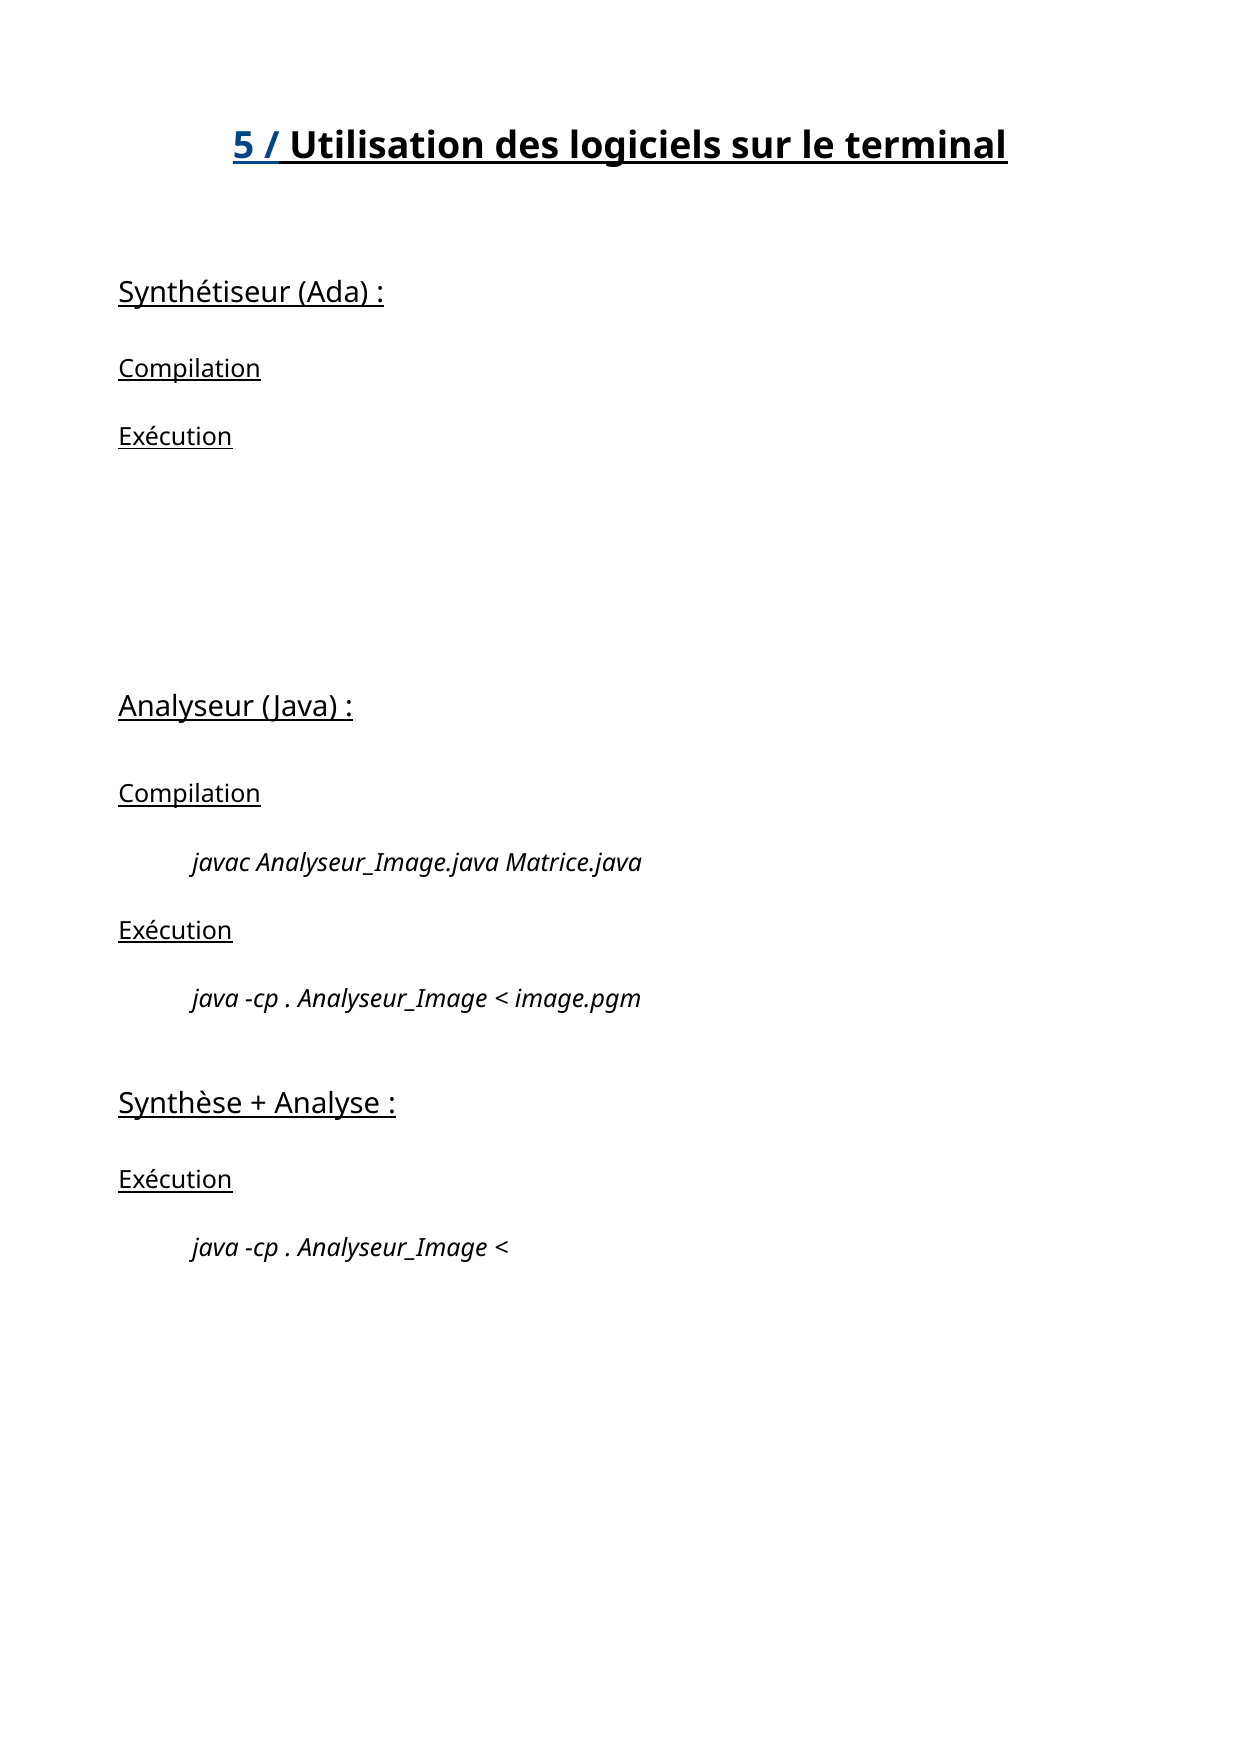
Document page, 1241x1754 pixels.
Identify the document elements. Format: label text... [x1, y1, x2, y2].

text java -cp . Analyseur_Image < [118, 1230, 1122, 1264]
text Exécution [118, 912, 1122, 946]
text javac Analyseur_Image.java Matrice.java [118, 844, 1122, 878]
text Compilation [118, 351, 1122, 385]
text Exécution [118, 419, 1122, 453]
text 5 / Utilisation des logiciels sur le terminal [118, 118, 1122, 169]
text java -cp . Analyseur_Image < image.pgm [118, 980, 1122, 1014]
text Analyseur (Java) : [118, 685, 1122, 725]
text Synthèse + Analyse : [118, 1083, 1122, 1122]
text Synthétiseur (Ada) : [118, 271, 1122, 311]
text Exécution [118, 1162, 1122, 1196]
text Compilation [118, 776, 1122, 810]
